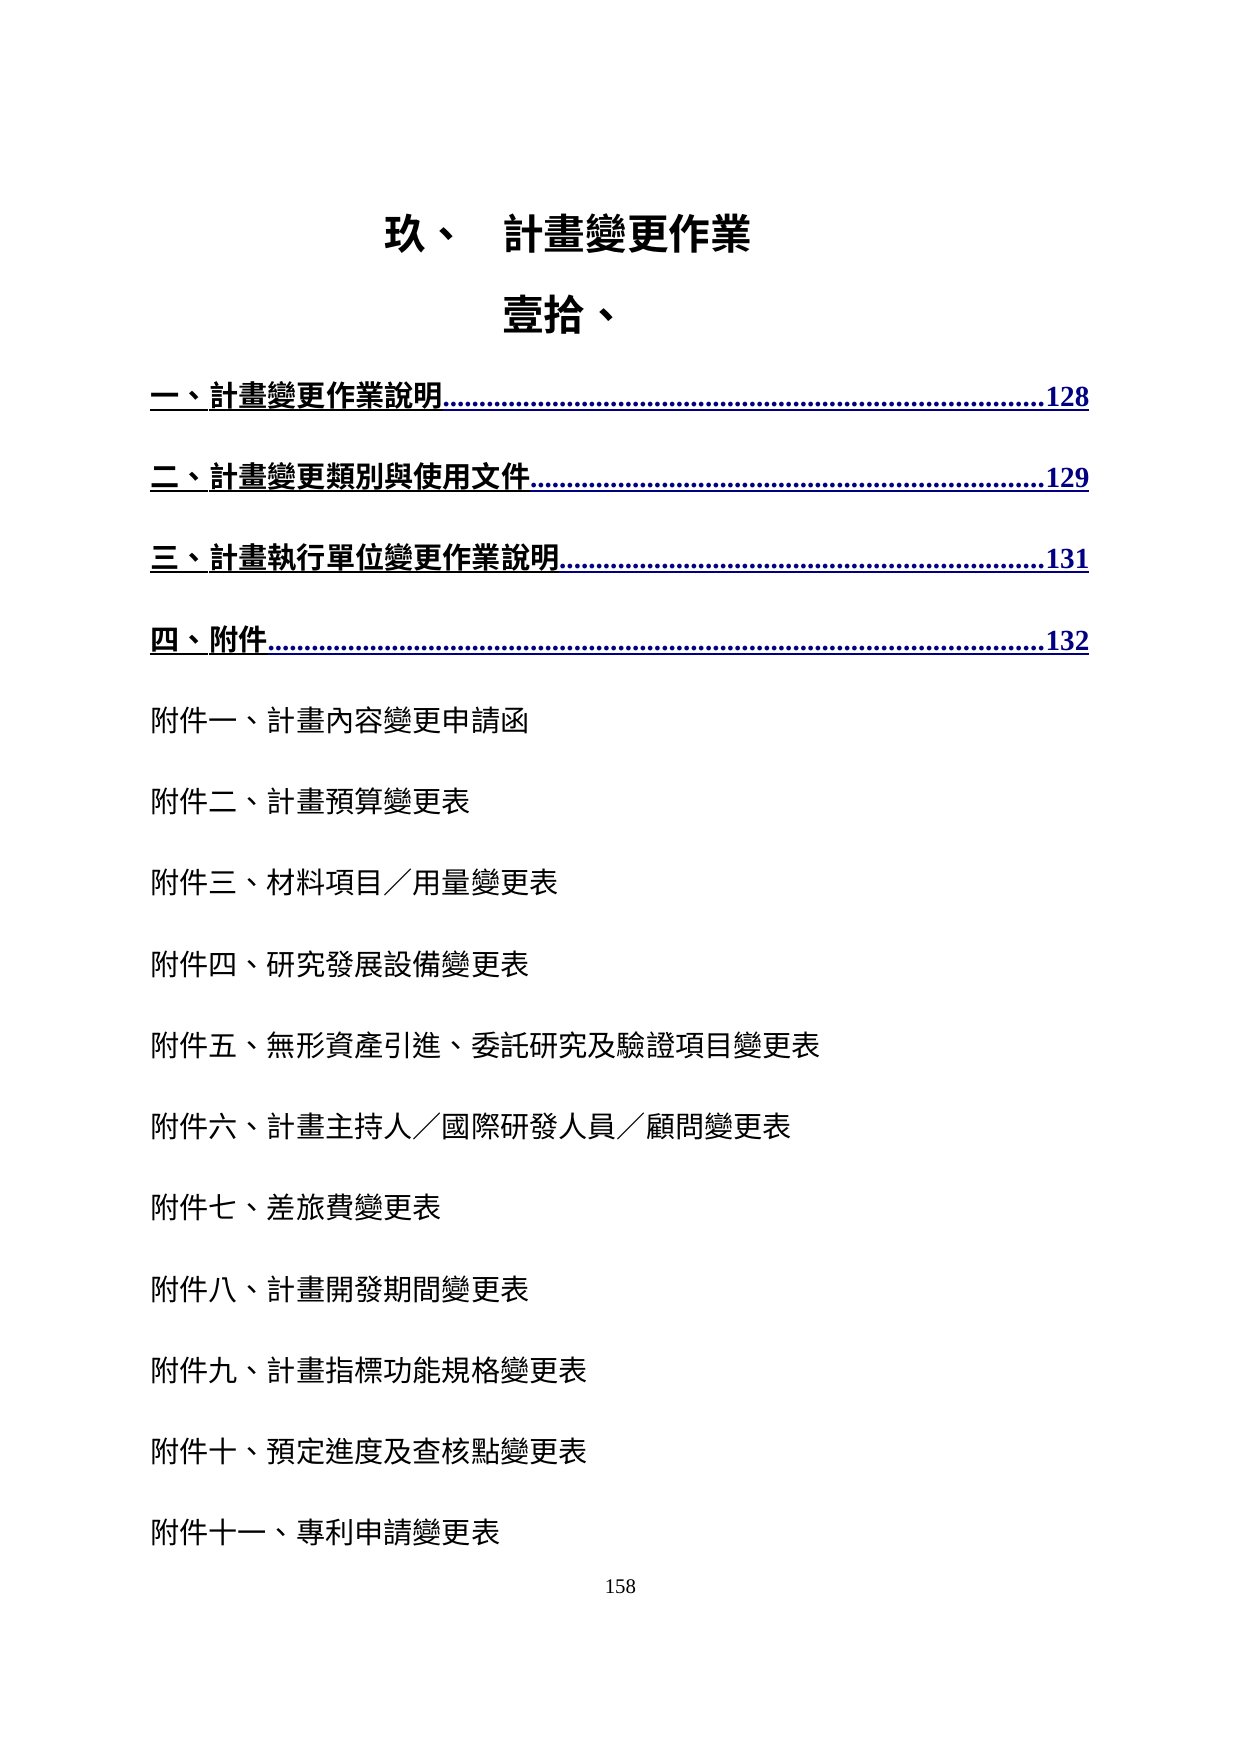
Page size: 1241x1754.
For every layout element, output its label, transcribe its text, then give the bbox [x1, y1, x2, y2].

text 附件二、計畫預算變更表 [150, 758, 1090, 821]
text 附件一、計畫內容變更申請函 [150, 677, 1090, 739]
text 附件十一、專利申請變更表 [150, 1489, 1090, 1552]
text 三、 計畫執行單位變更作業說明 131 [150, 514, 1090, 577]
text 附件十、預定進度及查核點變更表 [150, 1408, 1090, 1471]
subtitle 計畫變更作業 [150, 189, 1090, 252]
text 二、 計畫變更類別與使用文件 129 [150, 433, 1090, 496]
text 附件三、材料項目／用量變更表 [150, 839, 1090, 902]
text 四、 附件 132 [150, 596, 1090, 658]
text 附件六、計畫主持人／國際研發人員／顧問變更表 [150, 1083, 1090, 1146]
text 附件四、研究發展設備變更表 [150, 921, 1090, 983]
text 一、 計畫變更作業說明 128 [150, 352, 1090, 414]
text 附件九、計畫指標功能規格變更表 [150, 1327, 1090, 1389]
text 附件八、計畫開發期間變更表 [150, 1246, 1090, 1308]
text 附件五、無形資產引進、委託研究及驗證項目變更表 [150, 1002, 1090, 1064]
text 附件七、差旅費變更表 [150, 1164, 1090, 1227]
